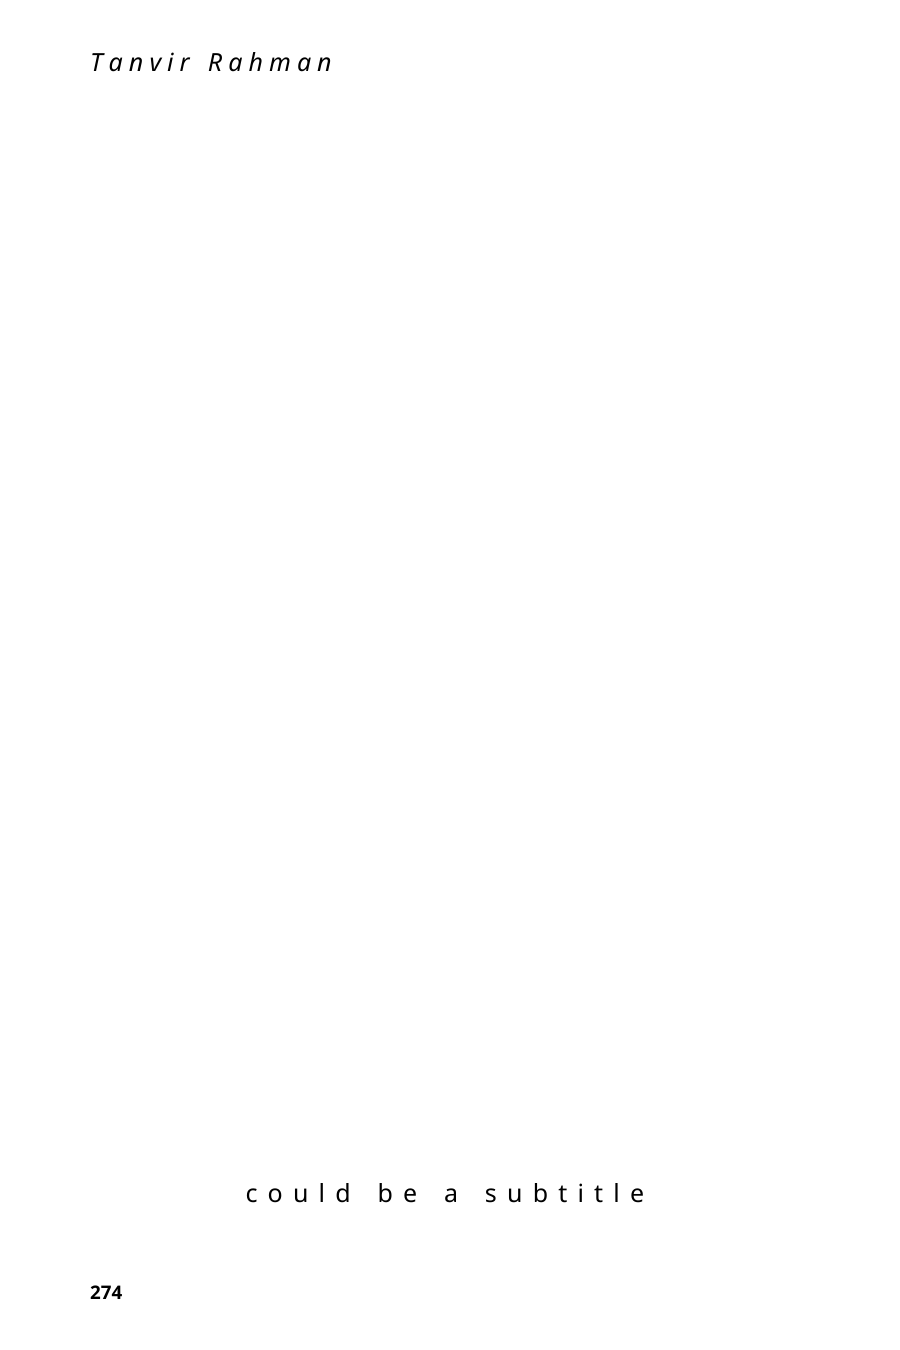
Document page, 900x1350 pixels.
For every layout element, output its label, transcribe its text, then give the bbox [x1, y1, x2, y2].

subtitle could be a subtitle [90, 1175, 810, 1209]
